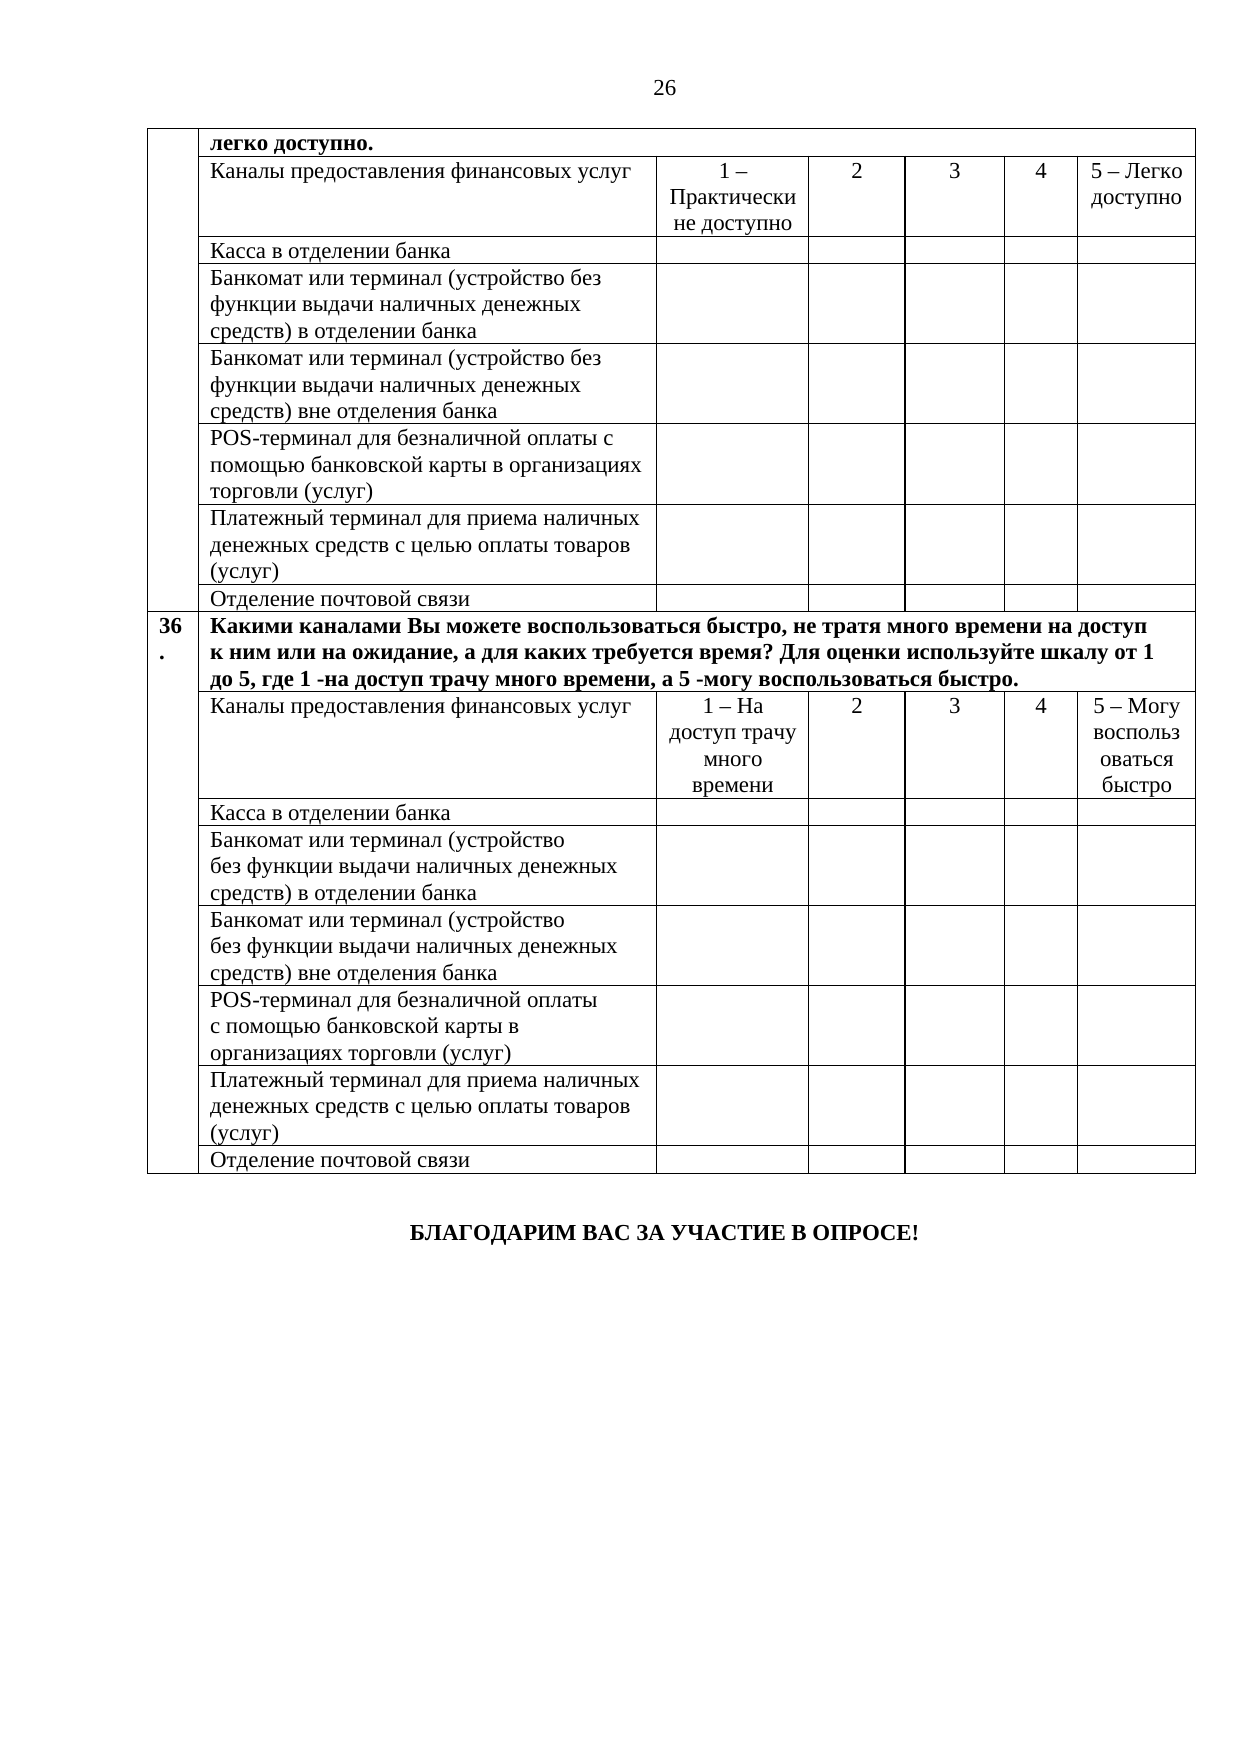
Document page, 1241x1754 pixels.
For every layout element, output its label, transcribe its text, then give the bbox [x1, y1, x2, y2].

table_cell [809, 424, 904, 503]
table_cell [657, 906, 808, 985]
table_cell [657, 986, 808, 1065]
table_cell [657, 344, 808, 423]
table_cell [657, 799, 808, 825]
table_cell Какими каналами Вы можете воспользоваться быстро, не тратя много времени на доступ к ним или на ожидание, а для каких требуется время? Для оценки используйте шкалу от 1 до 5, где 1 -на доступ трачу много времени, а 5 -могу воспользоваться быстро. [199, 612, 1195, 691]
table_cell [906, 906, 1004, 985]
table_cell [1078, 237, 1195, 263]
table_cell [1078, 344, 1195, 423]
table_cell Платежный терминал для приема наличных денежных средств с целью оплаты товаров (услуг) [199, 1066, 656, 1145]
table_cell POS-терминал для безналичной оплаты с помощью банковской карты в организациях торговли (услуг) [199, 986, 656, 1065]
table_cell [809, 826, 904, 905]
table_cell [906, 424, 1004, 503]
table_cell [1005, 424, 1077, 503]
table_cell POS-терминал для безналичной оплаты с помощью банковской карты в организациях торговли (услуг) [199, 424, 656, 503]
table_cell [906, 237, 1004, 263]
table_cell [906, 1146, 1004, 1173]
table_cell [1005, 826, 1077, 905]
table_cell [809, 986, 904, 1065]
table_cell 4 [1005, 692, 1077, 797]
table_cell [1078, 264, 1195, 343]
table_cell [1078, 826, 1195, 905]
table_cell [1078, 424, 1195, 503]
table_cell 5 – Легко доступно [1078, 157, 1195, 236]
table_cell [906, 986, 1004, 1065]
table_cell [906, 799, 1004, 825]
table_cell 3 [906, 157, 1004, 236]
table_cell [1078, 585, 1195, 611]
table_cell [906, 344, 1004, 423]
table_cell Банкомат или терминал (устройство без функции выдачи наличных денежных средств) вне отделения банка [199, 344, 656, 423]
table_cell [1078, 986, 1195, 1065]
table_cell [657, 1066, 808, 1145]
table_cell [1005, 1146, 1077, 1173]
table_cell [809, 585, 904, 611]
table_cell [148, 129, 198, 611]
table_cell Отделение почтовой связи [199, 585, 656, 611]
table_cell Банкомат или терминал (устройство без функции выдачи наличных денежных средств) вне отделения банка [199, 906, 656, 985]
table_cell [657, 505, 808, 583]
table_cell [906, 264, 1004, 343]
table_cell [1078, 1066, 1195, 1145]
table_cell [1005, 1066, 1077, 1145]
table_cell [1078, 906, 1195, 985]
table_cell Платежный терминал для приема наличных денежных средств с целью оплаты товаров (услуг) [199, 505, 656, 583]
table_cell Банкомат или терминал (устройство без функции выдачи наличных денежных средств) в отделении банка [199, 826, 656, 905]
table_cell 5 – Могу воспользоваться быстро [1078, 692, 1195, 797]
table_cell [657, 1146, 808, 1173]
table_cell [809, 799, 904, 825]
table_cell [1005, 799, 1077, 825]
table_cell [657, 585, 808, 611]
table_cell [1078, 505, 1195, 583]
table_cell [809, 1066, 904, 1145]
table_cell -легко доступно. [199, 129, 1195, 156]
table_cell [1005, 264, 1077, 343]
table_cell [906, 585, 1004, 611]
table_cell Каналы предоставления финансовых услуг [199, 692, 656, 797]
table_cell [809, 505, 904, 583]
table_cell Касса в отделении банка [199, 237, 656, 263]
table_cell [906, 1066, 1004, 1145]
table_cell 2 [809, 692, 904, 797]
table_cell Каналы предоставления финансовых услуг [199, 157, 656, 236]
table_cell [657, 264, 808, 343]
table_cell [809, 906, 904, 985]
table_cell [657, 424, 808, 503]
table_cell [1005, 344, 1077, 423]
table_cell [1078, 1146, 1195, 1173]
table_cell [809, 344, 904, 423]
table_cell [809, 264, 904, 343]
table_cell [1005, 585, 1077, 611]
text БЛАГОДАРИМ ВАС ЗА УЧАСТИЕ В ОПРОСЕ! [148, 1218, 1181, 1245]
table_cell Отделение почтовой связи [199, 1146, 656, 1173]
table_cell 1 – Практически не доступно [657, 157, 808, 236]
table_cell [906, 826, 1004, 905]
table_cell [1078, 799, 1195, 825]
table_cell [809, 237, 904, 263]
table_cell 1 – На доступ трачу много времени [657, 692, 808, 797]
table_cell 2 [809, 157, 904, 236]
table_cell [657, 237, 808, 263]
table_cell [657, 826, 808, 905]
table_cell Касса в отделении банка [199, 799, 656, 825]
table_cell 3 [906, 692, 1004, 797]
table_cell [1005, 237, 1077, 263]
table_cell 36. [148, 612, 198, 1173]
table_cell Банкомат или терминал (устройство без функции выдачи наличных денежных средств) в отделении банка [199, 264, 656, 343]
table_cell [809, 1146, 904, 1173]
table_cell [906, 505, 1004, 583]
table_cell [1005, 906, 1077, 985]
table_cell [1005, 986, 1077, 1065]
table_cell 4 [1005, 157, 1077, 236]
table_cell [1005, 505, 1077, 583]
